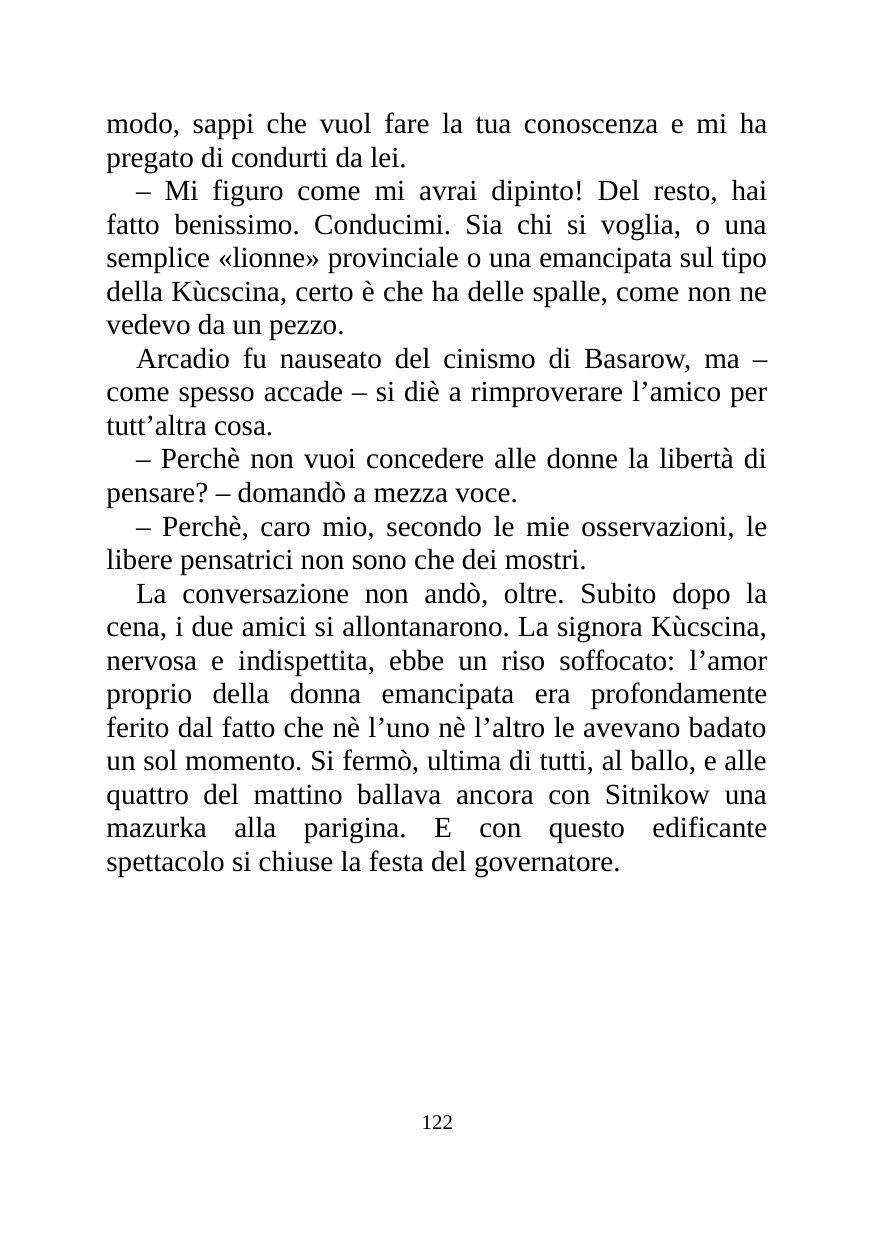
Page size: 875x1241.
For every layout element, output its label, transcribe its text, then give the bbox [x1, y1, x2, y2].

text – Perchè non vuoi concedere alle donne la libertà di pensare? – domandò a mezza voce. [106, 442, 768, 509]
text La conversazione non andò, oltre. Subito dopo la cena, i due amici si allontanarono. La signora Kùcscina, nervosa e indispettita, ebbe un riso soffocato: l’amor proprio della donna emancipata era profondamente ferito dal fatto che nè l’uno nè l’altro le avevano badato un sol momento. Si fermò, ultima di tutti, al ballo, e alle quattro del mattino ballava ancora con Sitnikow una mazurka alla parigina. E con questo edificante spettacolo si chiuse la festa del governatore. [106, 576, 768, 878]
text – Perchè, caro mio, secondo le mie osservazioni, le libere pensatrici non sono che dei mostri. [106, 509, 768, 576]
text – Mi figuro come mi avrai dipinto! Del resto, hai fatto benissimo. Conducimi. Sia chi si voglia, o una semplice «lionne» provinciale o una emancipata sul tipo della Kùcscina, certo è che ha delle spalle, come non ne vedevo da un pezzo. [106, 173, 768, 341]
text Arcadio fu nauseato del cinismo di Basarow, ma – come spesso accade – si diè a rimproverare l’amico per tutt’altra cosa. [106, 341, 768, 442]
text modo, sappi che vuol fare la tua conoscenza e mi ha pregato di condurti da lei. [106, 106, 768, 173]
